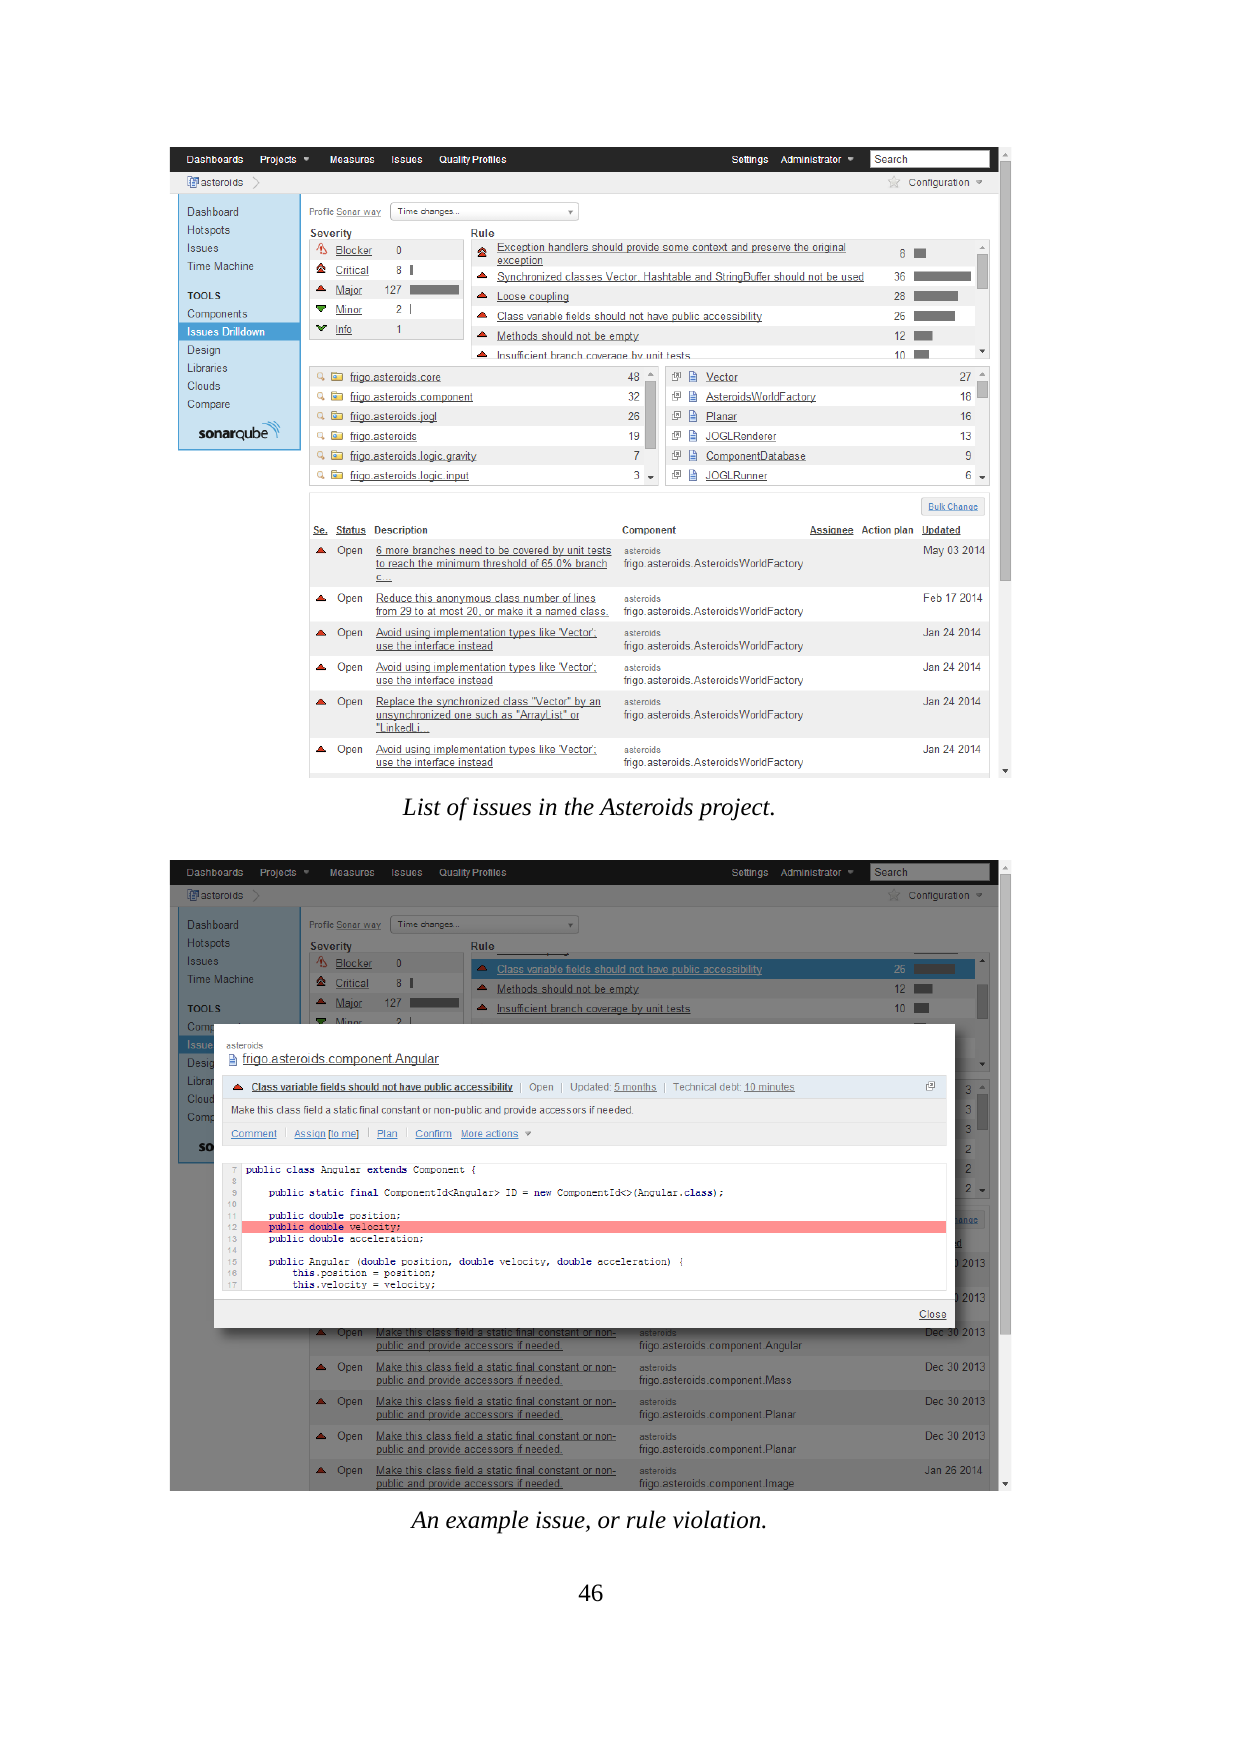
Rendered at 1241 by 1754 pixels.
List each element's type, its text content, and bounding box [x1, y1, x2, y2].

picture [169, 860, 1012, 1491]
picture [169, 147, 1012, 778]
text List of issues in the Asteroids project. [148, 778, 1033, 821]
text An example issue, or rule violation. [148, 1491, 1033, 1534]
